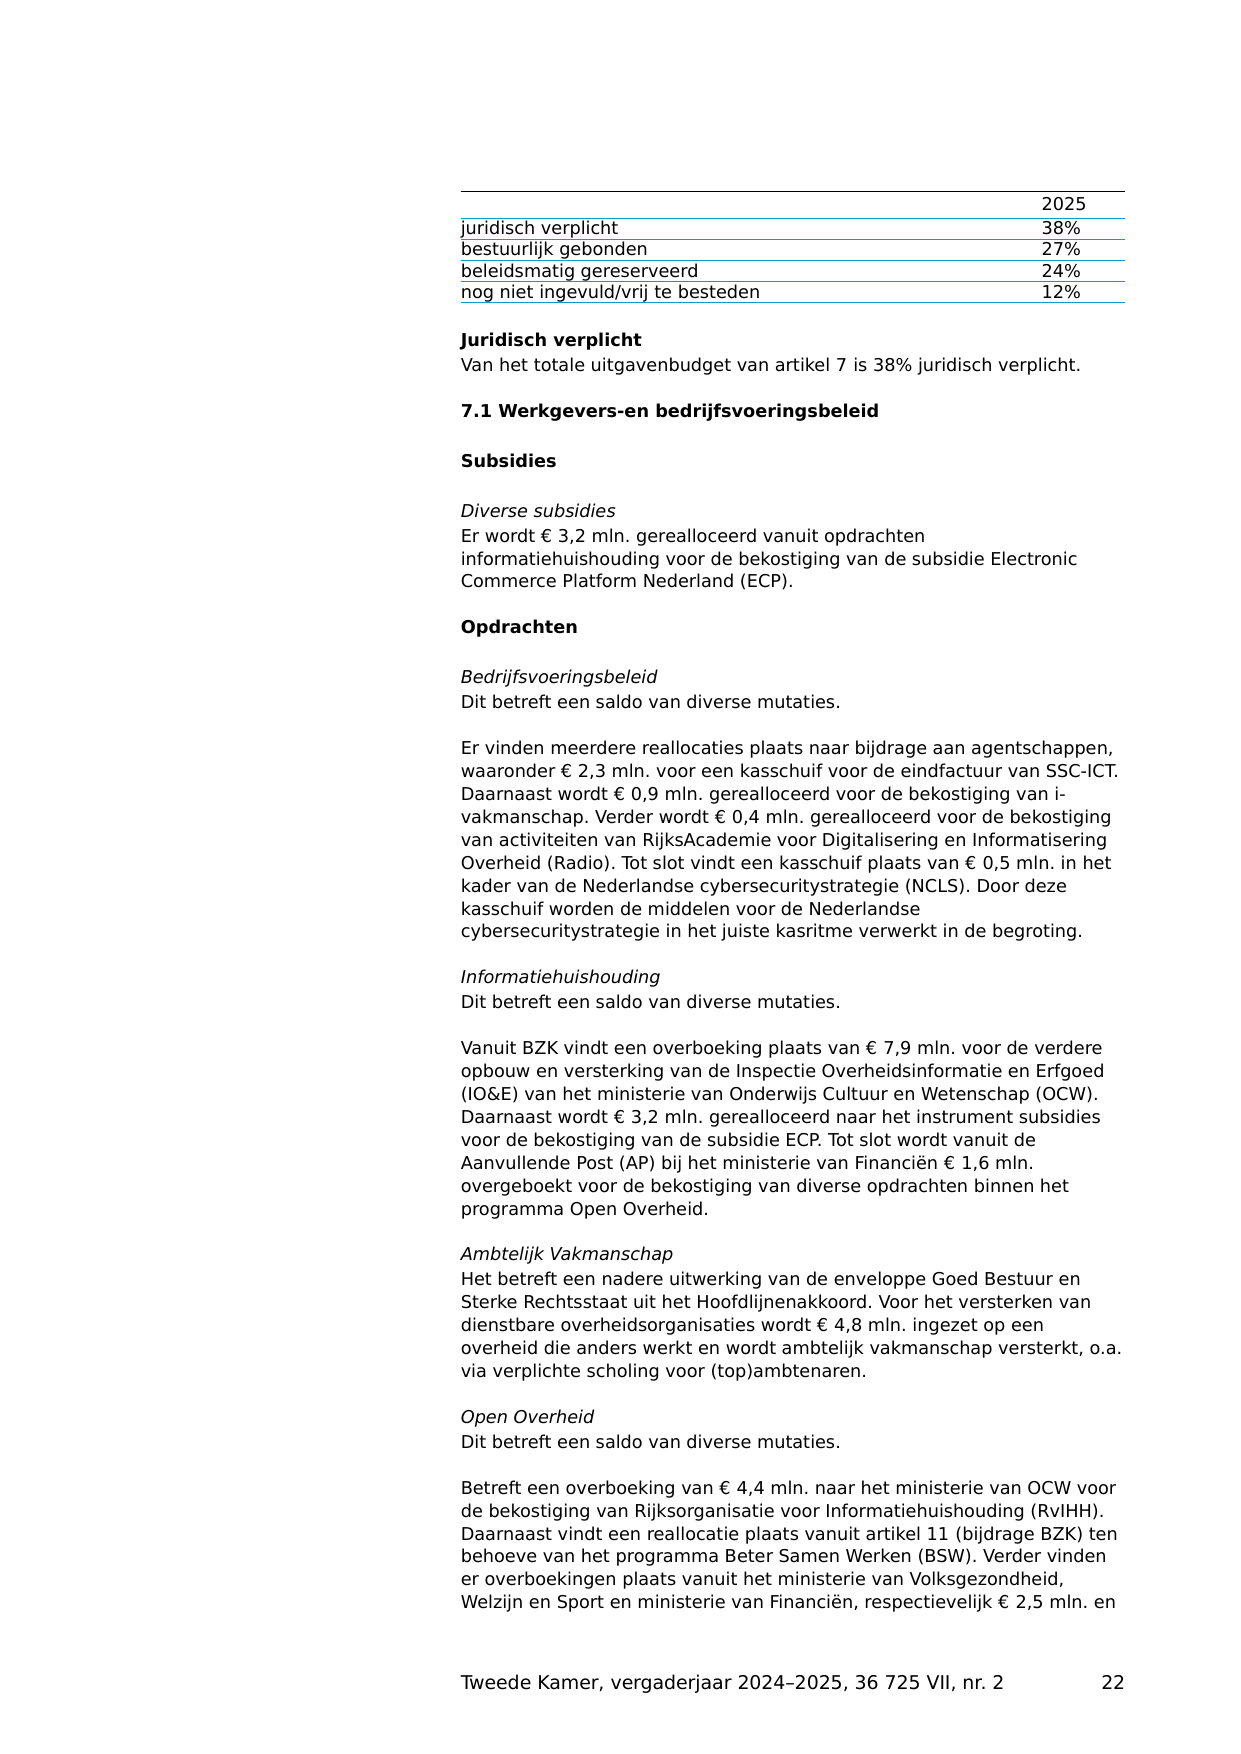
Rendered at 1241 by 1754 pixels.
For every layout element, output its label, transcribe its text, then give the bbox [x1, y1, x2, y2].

table_cell bestuurlijk gebonden [461, 240, 1038, 260]
table_cell 27% [1039, 240, 1125, 260]
text Informatiehuishouding [461, 965, 1125, 988]
text Er wordt € 3,2 mln. gerealloceerd vanuit opdrachten informatiehuishouding voor de bekostiging van de subsidie Electronic Commerce Platform Nederland (ECP). [461, 524, 1125, 592]
text Dit betreft een saldo van diverse mutaties. [461, 1430, 1125, 1453]
table_cell 38% [1039, 219, 1125, 239]
text Bedrijfsvoeringsbeleid [461, 665, 1125, 688]
text Vanuit BZK vindt een overboeking plaats van € 7,9 mln. voor de verdere opbouw en versterking van de Inspectie Overheidsinformatie en Erfgoed (IO&E) van het ministerie van Onderwijs Cultuur en Wetenschap (OCW). Daarnaast wordt € 3,2 mln. gerealloceerd naar het instrument subsidies voor de bekostiging van de subsidie ECP. Tot slot wordt vanuit de Aanvullende Post (AP) bij het ministerie van Financiën € 1,6 mln. overgeboekt voor de bekostiging van diverse opdrachten binnen het programma Open Overheid. [461, 1036, 1125, 1219]
table_cell [461, 192, 1038, 218]
text Betreft een overboeking van € 4,4 mln. naar het ministerie van OCW voor de bekostiging van Rijksorganisatie voor Informatiehuishouding (RvIHH). Daarnaast vindt een reallocatie plaats vanuit artikel 11 (bijdrage BZK) ten behoeve van het programma Beter Samen Werken (BSW). Verder vinden er overboekingen plaats vanuit het ministerie van Volksgezondheid, Welzijn en Sport en ministerie van Financiën, respectievelijk € 2,5 mln. en [461, 1476, 1125, 1613]
text Er vinden meerdere reallocaties plaats naar bijdrage aan agentschappen, waaronder € 2,3 mln. voor een kasschuif voor de eindfactuur van SSC-ICT. Daarnaast wordt € 0,9 mln. gerealloceerd voor de bekostiging van i-vakmanschap. Verder wordt € 0,4 mln. gerealloceerd voor de bekostiging van activiteiten van RijksAcademie voor Digitalisering en Informatisering Overheid (Radio). Tot slot vindt een kasschuif plaats van € 0,5 mln. in het kader van de Nederlandse cybersecuritystrategie (NCLS). Door deze kasschuif worden de middelen voor de Nederlandse cybersecuritystrategie in het juiste kasritme verwerkt in de begroting. [461, 736, 1125, 942]
table_cell 2025 [1039, 192, 1125, 218]
table_cell nog niet ingevuld/vrij te besteden [461, 282, 1038, 302]
table_cell beleidsmatig gereserveerd [461, 261, 1038, 281]
text Subsidies [461, 449, 1125, 472]
text Ambtelijk Vakmanschap [461, 1242, 1125, 1265]
text Het betreft een nadere uitwerking van de enveloppe Goed Bestuur en Sterke Rechtsstaat uit het Hoofdlijnenakkoord. Voor het versterken van dienstbare overheidsorganisaties wordt € 4,8 mln. ingezet op een overheid die anders werkt en wordt ambtelijk vakmanschap versterkt, o.a. via verplichte scholing voor (top)ambtenaren. [461, 1267, 1125, 1382]
table_cell 12% [1039, 282, 1125, 302]
text 7.1 Werkgevers-en bedrijfsvoeringsbeleid [461, 399, 1125, 422]
text Diverse subsidies [461, 499, 1125, 522]
text Juridisch verplicht [461, 328, 1125, 351]
text Open Overheid [461, 1405, 1125, 1428]
text Dit betreft een saldo van diverse mutaties. [461, 690, 1125, 713]
table_cell juridisch verplicht [461, 219, 1038, 239]
text Van het totale uitgavenbudget van artikel 7 is 38% juridisch verplicht. [461, 353, 1125, 376]
table_cell 24% [1039, 261, 1125, 281]
text Dit betreft een saldo van diverse mutaties. [461, 990, 1125, 1013]
text Opdrachten [461, 615, 1125, 638]
